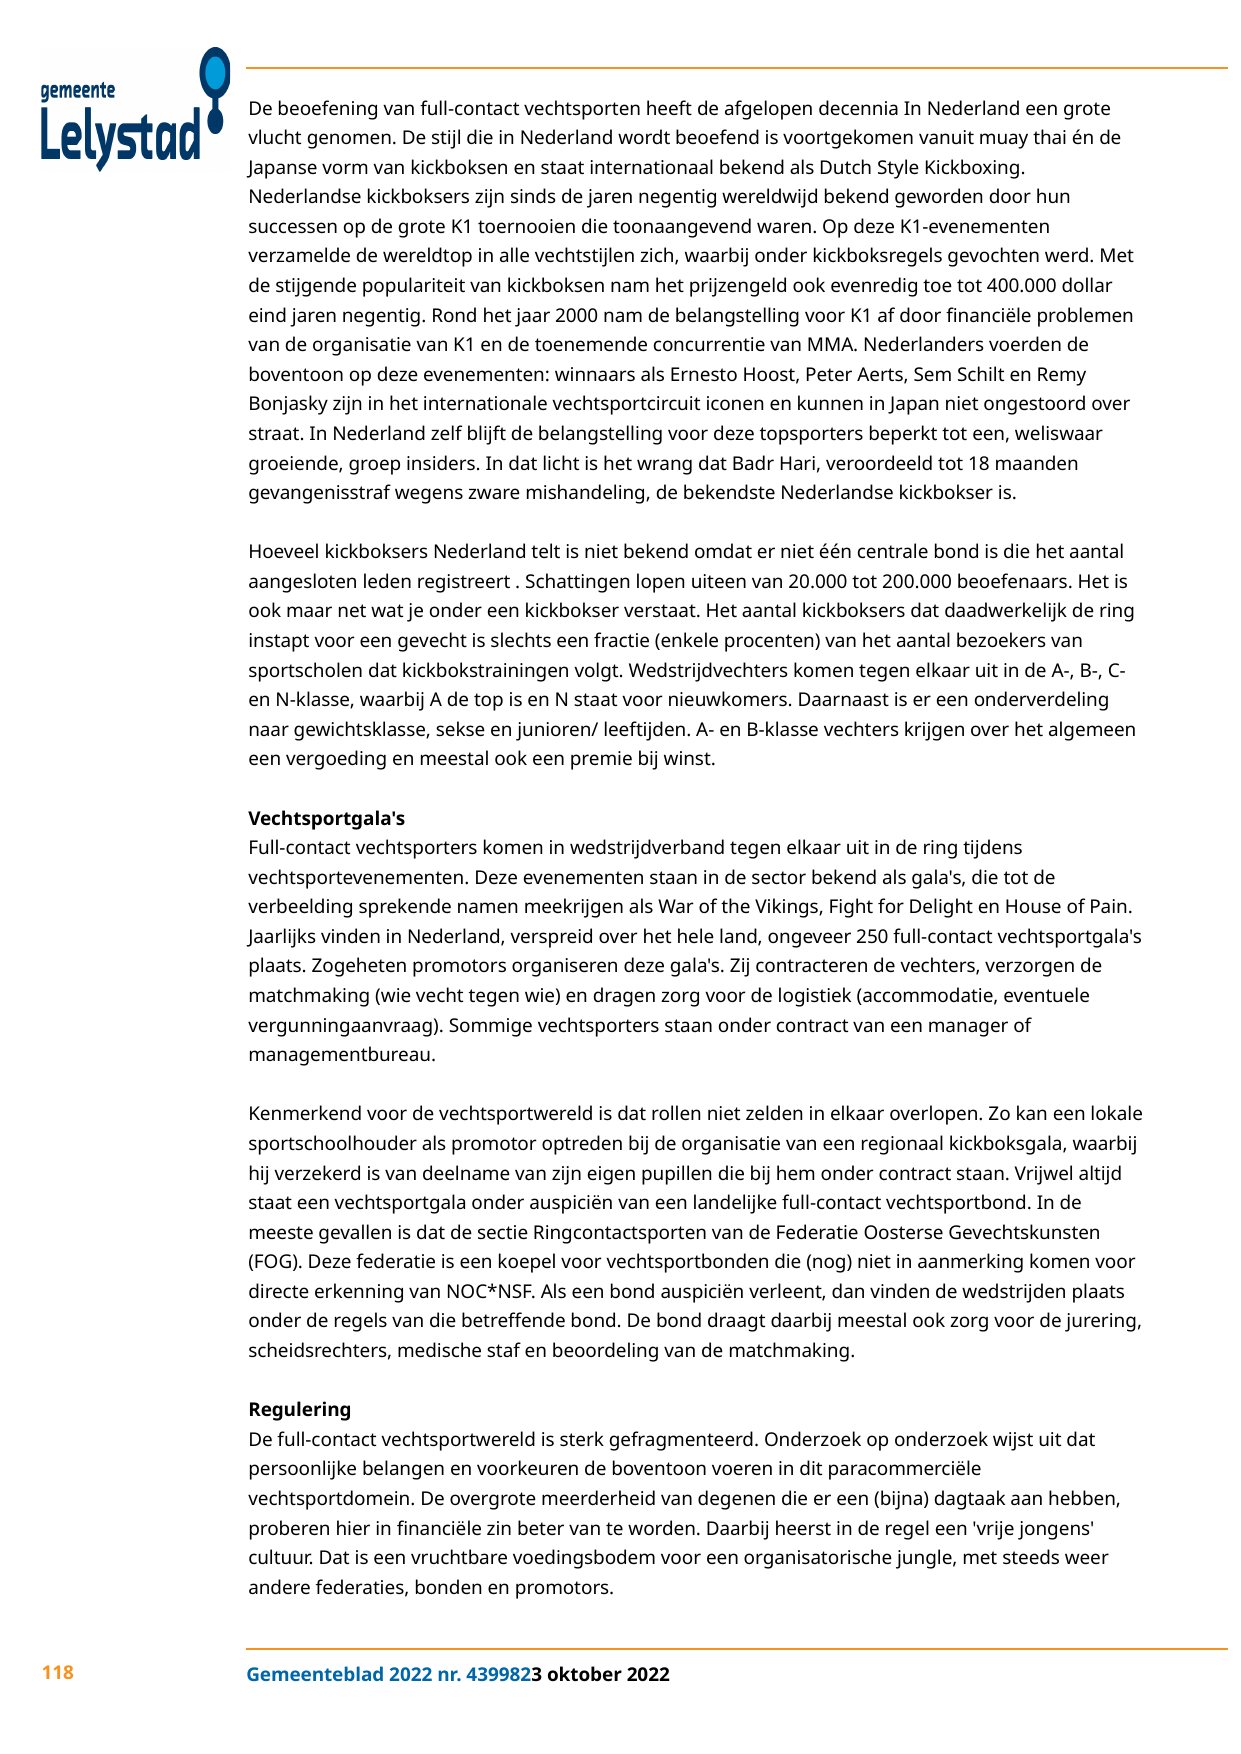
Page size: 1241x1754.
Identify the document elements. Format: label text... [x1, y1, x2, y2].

text Hoeveel kickboksers Nederland telt is niet bekend omdat er niet één centrale bond is die het aantal aangesloten leden registreert . Schattingen lopen uiteen van 20.000 tot 200.000 beoefenaars. Het is ook maar net wat je onder een kickbokser verstaat. Het aantal kickboksers dat daadwerkelijk de ring instapt voor een gevecht is slechts een fractie (enkele procenten) van het aantal bezoekers van sportscholen dat kickbokstrainingen volgt. Wedstrijdvechters komen tegen elkaar uit in de A-, B-, C- en N-klasse, waarbij A de top is en N staat voor nieuwkomers. Daarnaast is er een onderverdeling naar gewichtsklasse, sekse en junioren/ leeftijden. A- en B-klasse vechters krijgen over het algemeen een vergoeding en meestal ook een premie bij winst. [248, 538, 1152, 771]
text Regulering [248, 1396, 1152, 1422]
text Kenmerkend voor de vechtsportwereld is dat rollen niet zelden in elkaar overlopen. Zo kan een lokale sportschoolhouder als promotor optreden bij de organisatie van een regionaal kickboksgala, waarbij hij verzekerd is van deelname van zijn eigen pupillen die bij hem onder contract staan. Vrijwel altijd staat een vechtsportgala onder auspiciën van een landelijke full-contact vechtsportbond. In de meeste gevallen is dat de sectie Ringcontactsporten van de Federatie Oosterse Gevechtskunsten (FOG). Deze federatie is een koepel voor vechtsportbonden die (nog) niet in aanmerking komen voor directe erkenning van NOC*NSF. Als een bond auspiciën verleent, dan vinden de wedstrijden plaats onder de regels van die betreffende bond. De bond draagt daarbij meestal ook zorg voor de jurering, scheidsrechters, medische staf en beoordeling van de matchmaking. [248, 1101, 1152, 1363]
text Vechtsportgala's [248, 805, 1152, 831]
text De beoefening van full-contact vechtsporten heeft de afgelopen decennia In Nederland een grote vlucht genomen. De stijl die in Nederland wordt beoefend is voortgekomen vanuit muay thai én de Japanse vorm van kickboksen en staat internationaal bekend als Dutch Style Kickboxing. [248, 95, 1152, 180]
text De full-contact vechtsportwereld is sterk gefragmenteerd. Onderzoek op onderzoek wijst uit dat persoonlijke belangen en voorkeuren de boventoon voeren in dit paracommerciële vechtsportdomein. De overgrote meerderheid van degenen die er een (bijna) dagtaak aan hebben, proberen hier in financiële zin beter van te worden. Daarbij heerst in de regel een 'vrije jongens' cultuur. Dat is een vruchtbare voedingsbodem voor een organisatorische jungle, met steeds weer andere federaties, bonden en promotors. [248, 1426, 1152, 1600]
picture [41, 47, 231, 172]
text Nederlandse kickboksers zijn sinds de jaren negentig wereldwijd bekend geworden door hun successen op de grote K1 toernooien die toonaangevend waren. Op deze K1-evenementen verzamelde de wereldtop in alle vechtstijlen zich, waarbij onder kickboksregels gevochten werd. Met de stijgende populariteit van kickboksen nam het prijzengeld ook evenredig toe tot 400.000 dollar eind jaren negentig. Rond het jaar 2000 nam de belangstelling voor K1 af door financiële problemen van de organisatie van K1 en de toenemende concurrentie van MMA. Nederlanders voerden de boventoon op deze evenementen: winnaars als Ernesto Hoost, Peter Aerts, Sem Schilt en Remy Bonjasky zijn in het internationale vechtsportcircuit iconen en kunnen in Japan niet ongestoord over straat. In Nederland zelf blijft de belangstelling voor deze topsporters beperkt tot een, weliswaar groeiende, groep insiders. In dat licht is het wrang dat Badr Hari, veroordeeld tot 18 maanden gevangenisstraf wegens zware mishandeling, de bekendste Nederlandse kickbokser is. [248, 183, 1152, 505]
text Full-contact vechtsporters komen in wedstrijdverband tegen elkaar uit in de ring tijdens vechtsportevenementen. Deze evenementen staan in de sector bekend als gala's, die tot de verbeelding sprekende namen meekrijgen als War of the Vikings, Fight for Delight en House of Pain. Jaarlijks vinden in Nederland, verspreid over het hele land, ongeveer 250 full-contact vechtsportgala's plaats. Zogeheten promotors organiseren deze gala's. Zij contracteren de vechters, verzorgen de matchmaking (wie vecht tegen wie) en dragen zorg voor de logistiek (accommodatie, eventuele vergunningaanvraag). Sommige vechtsporters staan onder contract van een manager of managementbureau. [248, 834, 1152, 1067]
